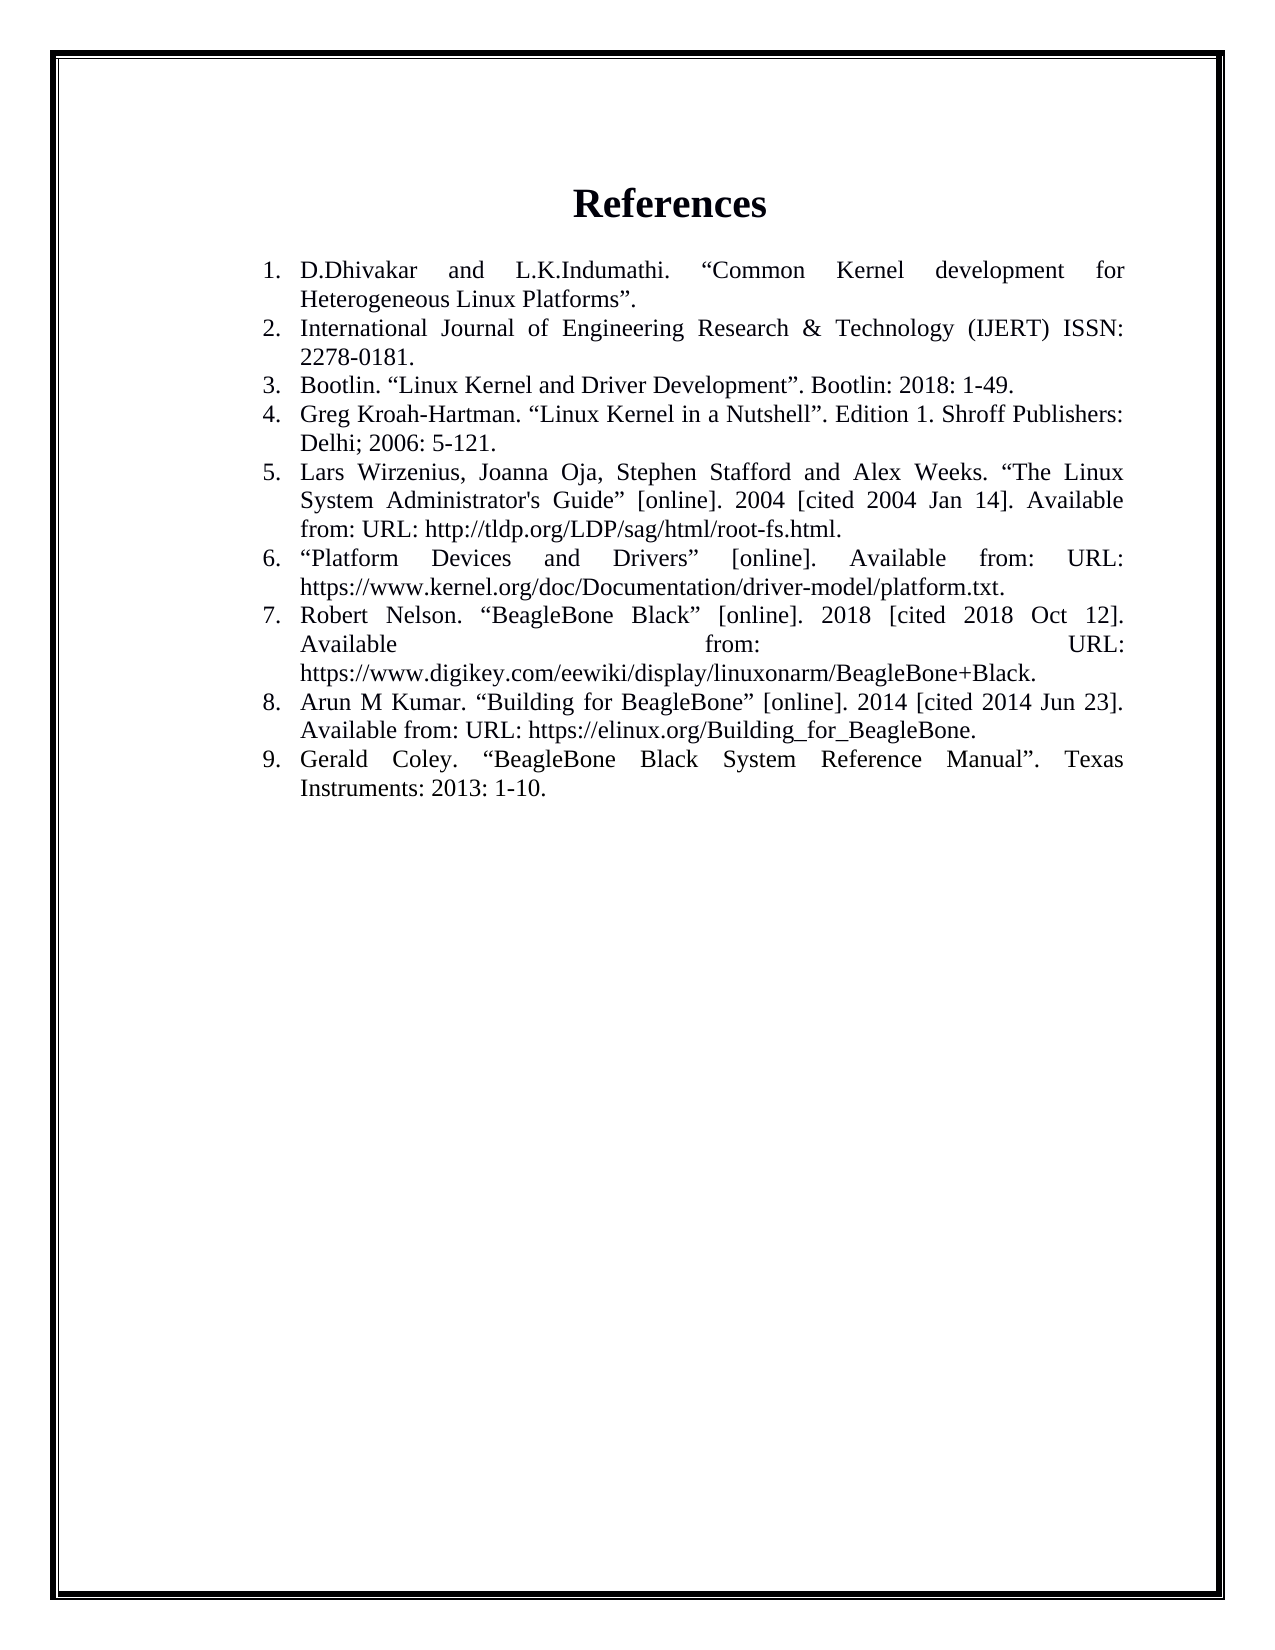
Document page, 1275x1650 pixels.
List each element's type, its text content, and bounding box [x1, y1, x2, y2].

list Arun M Kumar. “Building for BeagleBone” [online]. 2014 [cited 2014 Jun 23]. Available from: URL: https://elinux.org/Building_for_BeagleBone. [262, 687, 1125, 744]
list D.Dhivakar and L.K.Indumathi. “Common Kernel development for Heterogeneous Linux Platforms”. [262, 255, 1125, 313]
list International Journal of Engineering Research & Technology (IJERT) ISSN: 2278-0181. [262, 313, 1125, 370]
list “Platform Devices and Drivers” [online]. Available from: URL: https://www.kernel.org/doc/Documentation/driver-model/platform.txt. [262, 543, 1125, 600]
list Gerald Coley. “BeagleBone Black System Reference Manual”. Texas Instruments: 2013: 1-10. [262, 744, 1125, 802]
list Bootlin. “Linux Kernel and Driver Development”. Bootlin: 2018: 1-49. [262, 370, 1125, 399]
list Robert Nelson. “BeagleBone Black” [online]. 2018 [cited 2018 Oct 12]. Available from: URL: https://www.digikey.com/eewiki/display/linuxonarm/BeagleBone+Black. [262, 600, 1125, 687]
list Lars Wirzenius, Joanna Oja, Stephen Stafford and Alex Weeks. “The Linux System Administrator's Guide” [online]. 2004 [cited 2004 Jan 14]. Available from: URL: http://tldp.org/LDP/sag/html/root-fs.html. [262, 457, 1125, 543]
list Greg Kroah-Hartman. “Linux Kernel in a Nutshell”. Edition 1. Shroff Publishers: Delhi; 2006: 5-121. [262, 399, 1125, 457]
text References [225, 179, 1125, 227]
